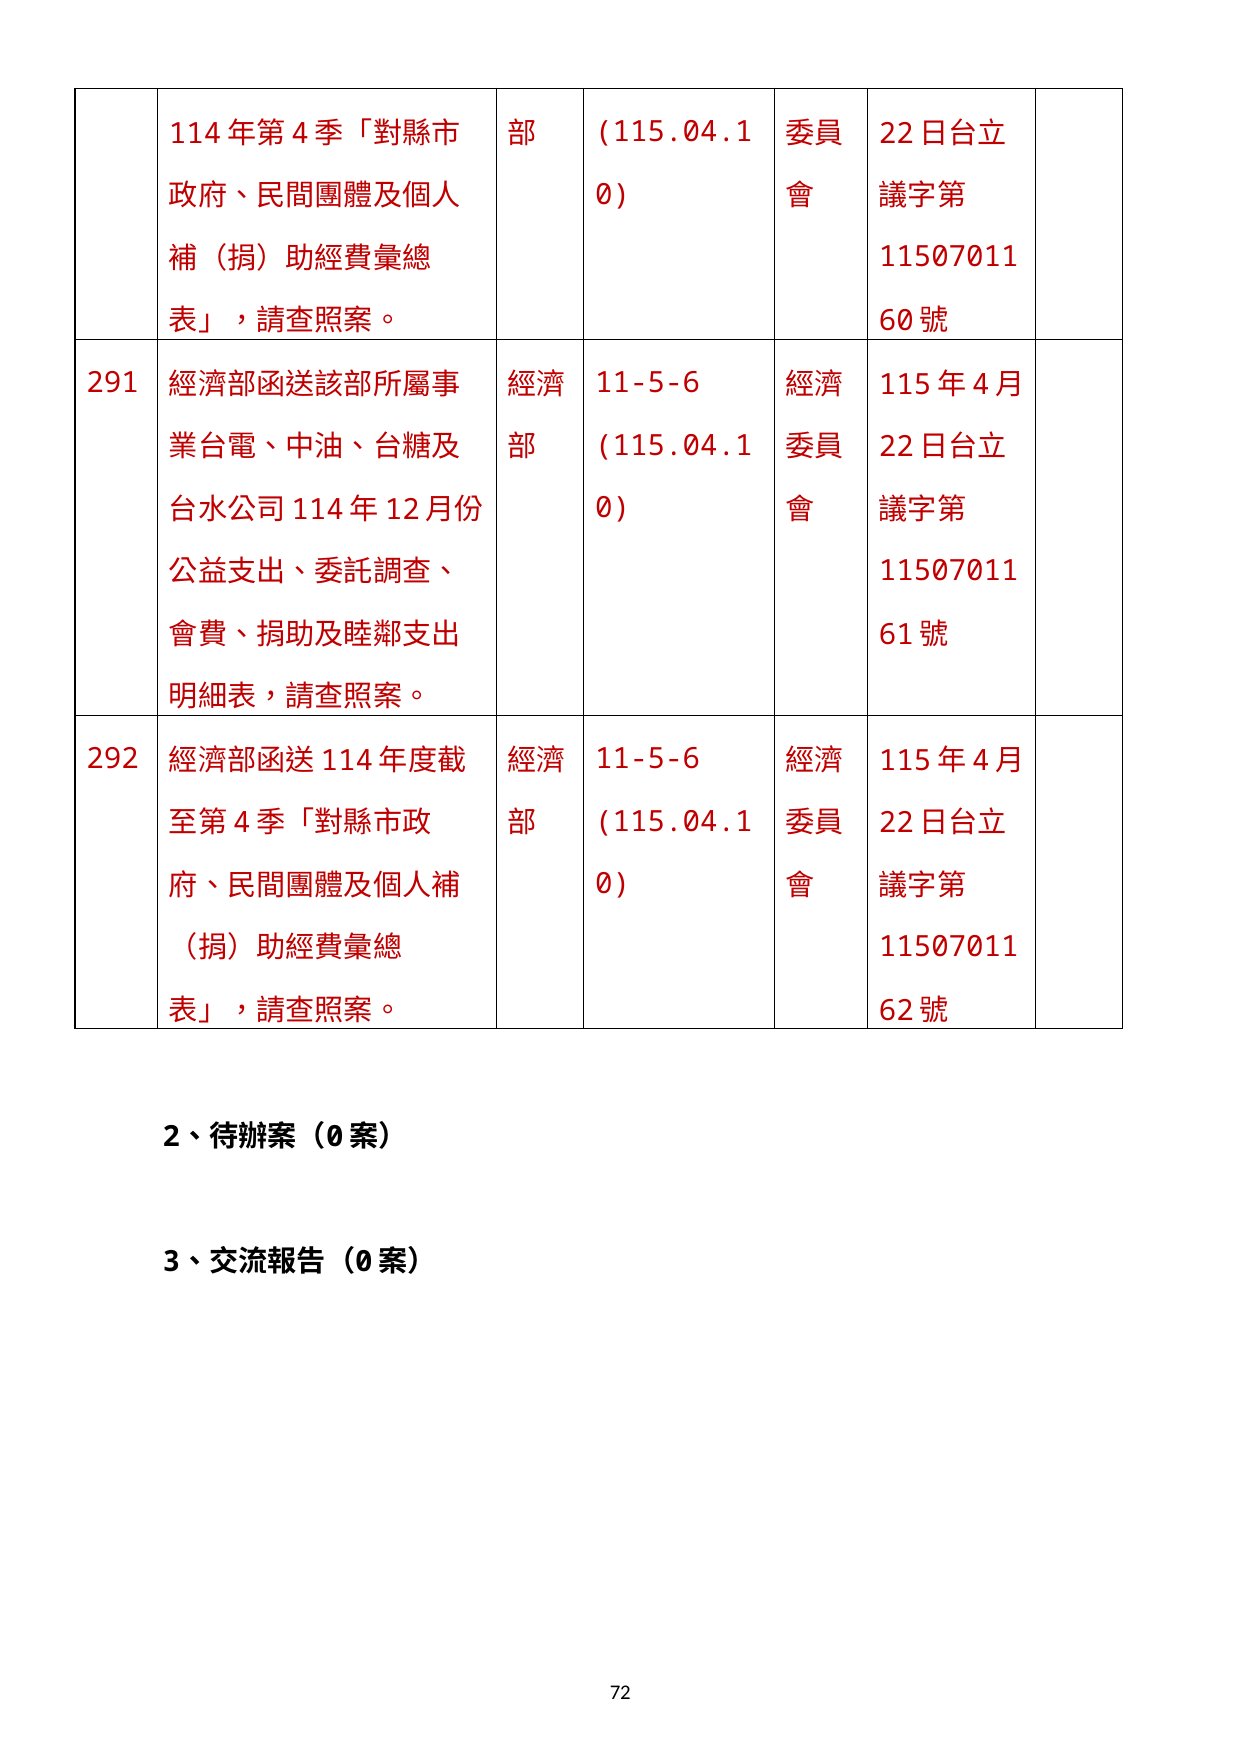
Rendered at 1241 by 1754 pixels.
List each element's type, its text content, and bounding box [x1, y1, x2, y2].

table_cell 委員會 [775, 89, 867, 339]
table_cell 11-5-6 (115.04.10) [584, 716, 774, 1028]
table_cell 經濟部 [497, 340, 583, 715]
text 2、待辦案（0案） [75, 1092, 1165, 1154]
table_cell 部 [497, 89, 583, 339]
table_cell 11-5-6 (115.04.10) [584, 340, 774, 715]
table_cell (115.04.10) [584, 89, 774, 339]
table_cell 經濟委員會 [775, 340, 867, 715]
table_cell 114年第4季「對縣市政府、民間團體及個人補（捐）助經費彙總表」，請查照案。 [158, 89, 496, 339]
table_cell [1036, 716, 1122, 1028]
table_cell 經濟委員會 [775, 716, 867, 1028]
table_cell 115年4月22日台立議字第1150701162號 [868, 716, 1035, 1028]
table_cell [76, 89, 157, 339]
table_cell 291 [76, 340, 157, 715]
table_cell 經濟部 [497, 716, 583, 1028]
table_cell [1036, 340, 1122, 715]
table_cell 經濟部函送114年度截至第4季「對縣市政府、民間團體及個人補（捐）助經費彙總表」，請查照案。 [158, 716, 496, 1028]
table_cell 292 [76, 716, 157, 1028]
text 3、交流報告（0案） [75, 1217, 1165, 1279]
table_cell 22日台立議字第1150701160號 [868, 89, 1035, 339]
table_cell [1036, 89, 1122, 339]
table_cell 經濟部函送該部所屬事業台電、中油、台糖及台水公司114年12月份公益支出、委託調查、會費、捐助及睦鄰支出明細表，請查照案。 [158, 340, 496, 715]
table_cell 115年4月22日台立議字第1150701161號 [868, 340, 1035, 715]
